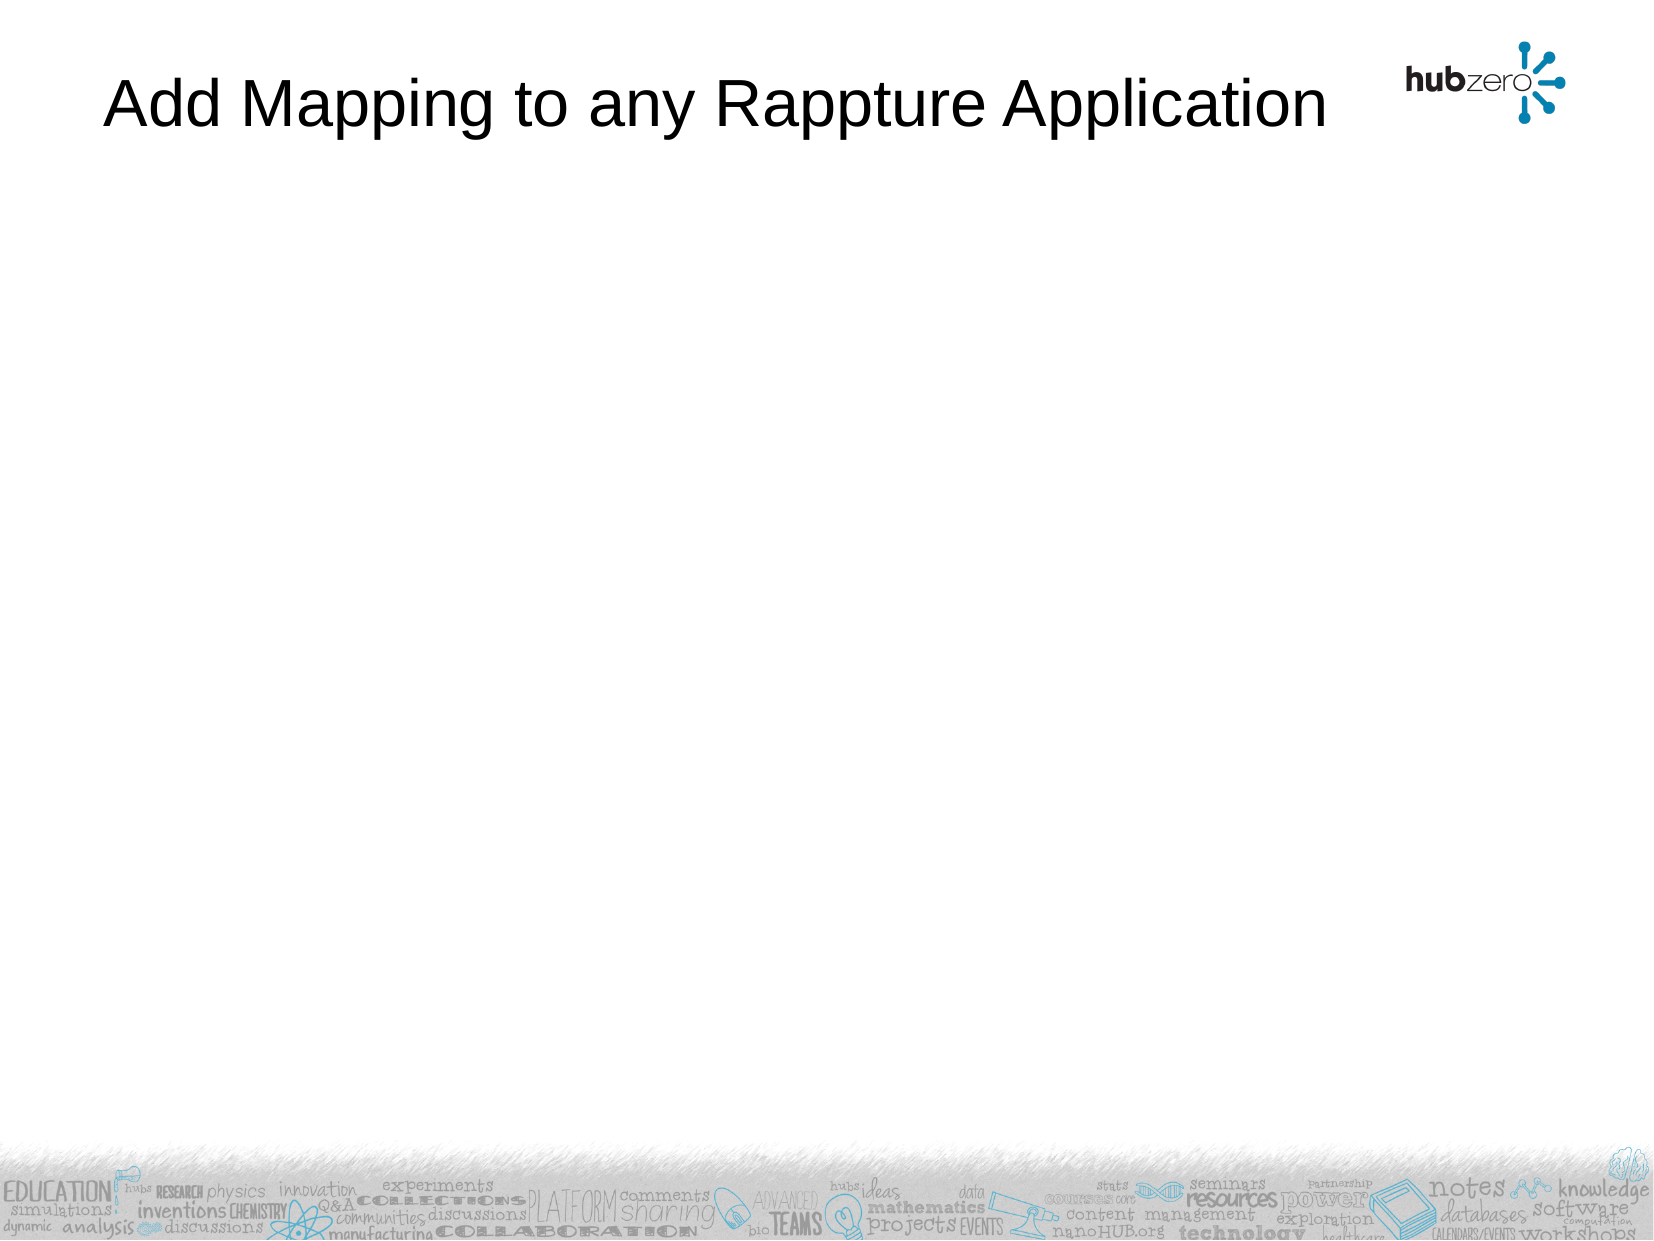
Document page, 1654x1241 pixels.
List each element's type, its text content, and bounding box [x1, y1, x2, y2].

picture [1402, 38, 1569, 127]
picture [0, 1140, 1654, 1240]
title Add Mapping to any Rappture Application [82, 56, 1351, 151]
